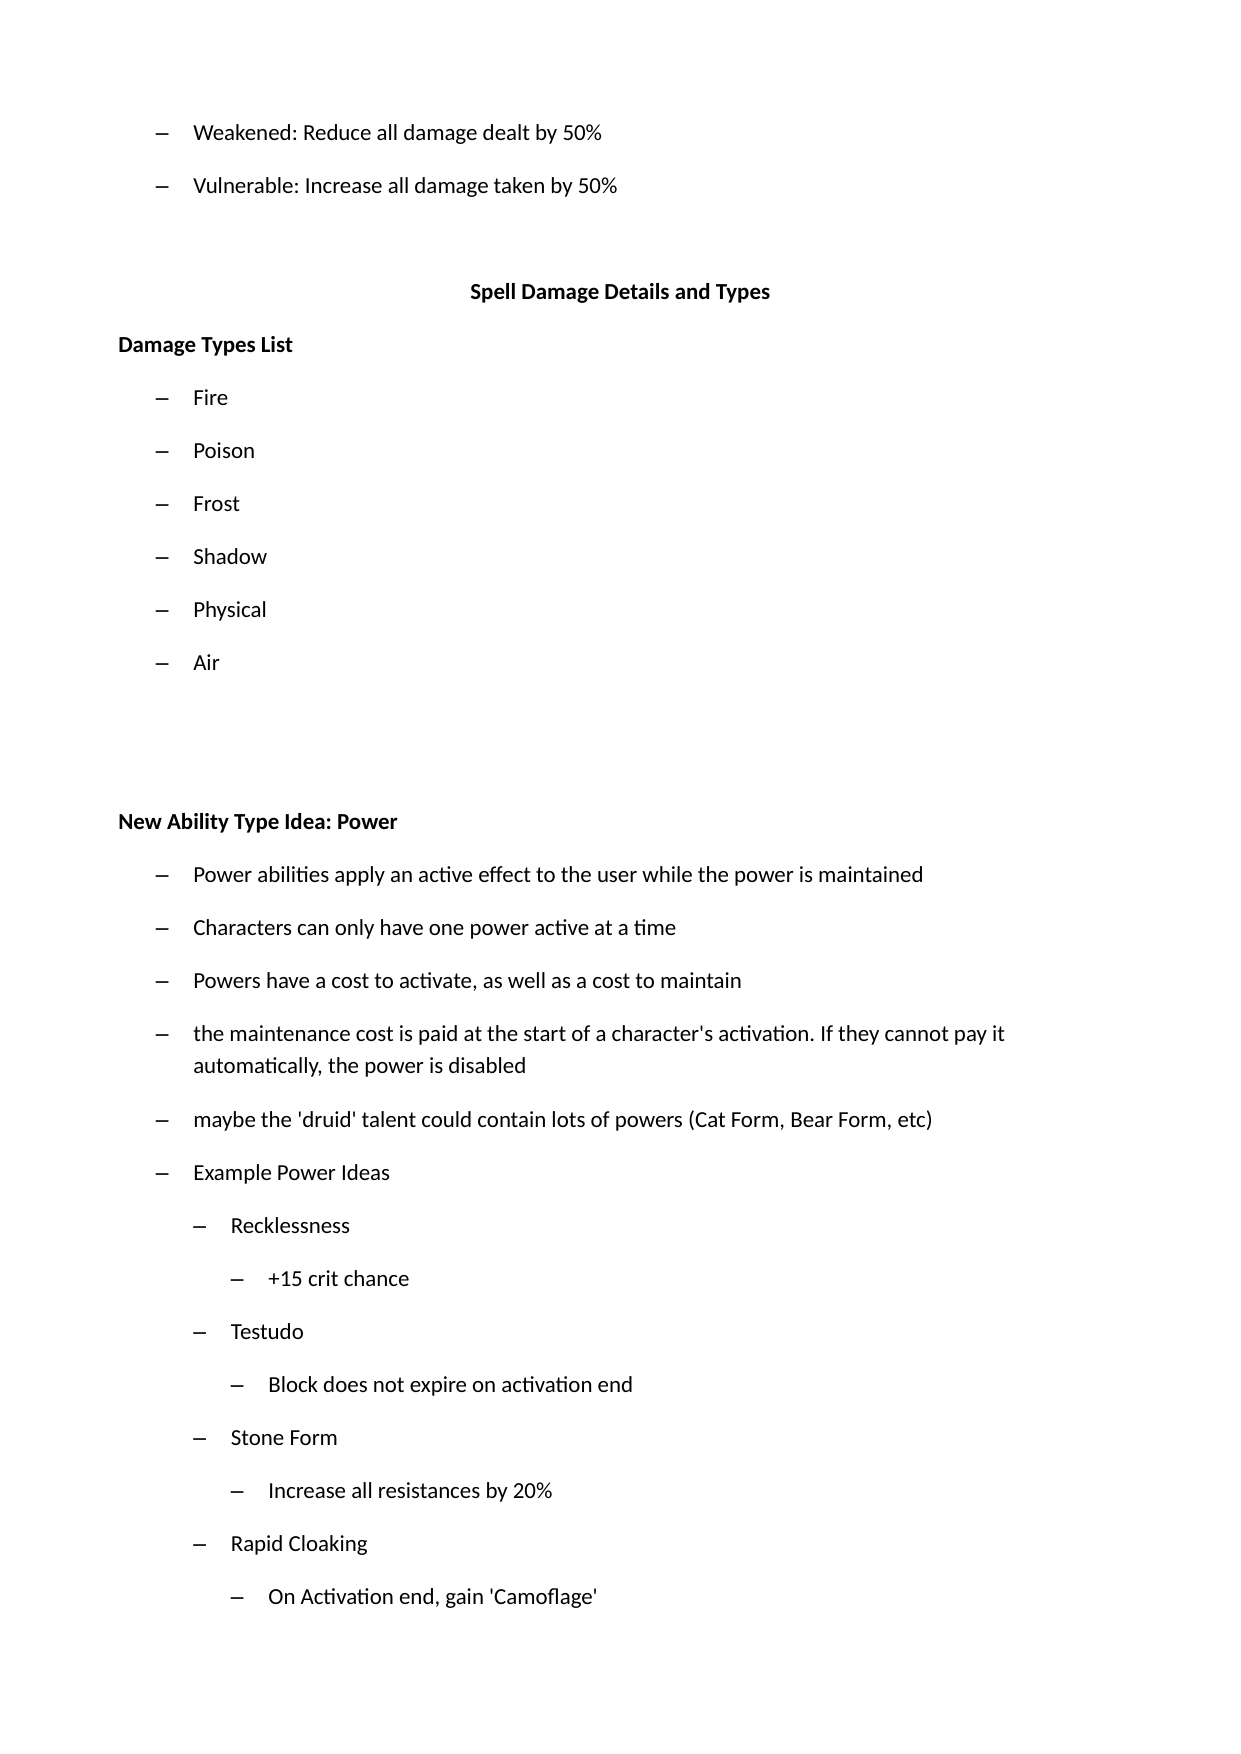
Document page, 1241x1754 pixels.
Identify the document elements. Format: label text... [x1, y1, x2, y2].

text Damage Types List [118, 330, 1122, 358]
list On Activation end, gain 'Camoflage' [231, 1582, 1122, 1610]
list Weakened: Reduce all damage dealt by 50% [156, 118, 1122, 146]
list Power abilities apply an active effect to the user while the power is maintained [156, 860, 1122, 888]
list Physical [156, 595, 1122, 623]
list Stone Form [193, 1423, 1122, 1451]
list Characters can only have one power active at a time [156, 913, 1122, 941]
list Vulnerable: Increase all damage taken by 50% [156, 171, 1122, 199]
list Increase all resistances by 20% [231, 1476, 1122, 1504]
list maybe the 'druid' talent could contain lots of powers (Cat Form, Bear Form, etc) [156, 1105, 1122, 1133]
list Fire [156, 383, 1122, 411]
list Shadow [156, 542, 1122, 570]
list +15 crit chance [231, 1264, 1122, 1292]
list Block does not expire on activation end [231, 1370, 1122, 1398]
list Powers have a cost to activate, as well as a cost to maintain [156, 966, 1122, 994]
list Testudo [193, 1317, 1122, 1345]
list Example Power Ideas [156, 1158, 1122, 1186]
list Frost [156, 489, 1122, 517]
text New Ability Type Idea: Power [118, 807, 1122, 835]
list Recklessness [193, 1211, 1122, 1239]
list Air [156, 648, 1122, 676]
list the maintenance cost is paid at the start of a character's activation. If they cannot pay it automatically, the power is disabled [156, 1019, 1122, 1080]
list Poison [156, 436, 1122, 464]
list Rapid Cloaking [193, 1529, 1122, 1557]
text Spell Damage Details and Types [118, 277, 1122, 305]
